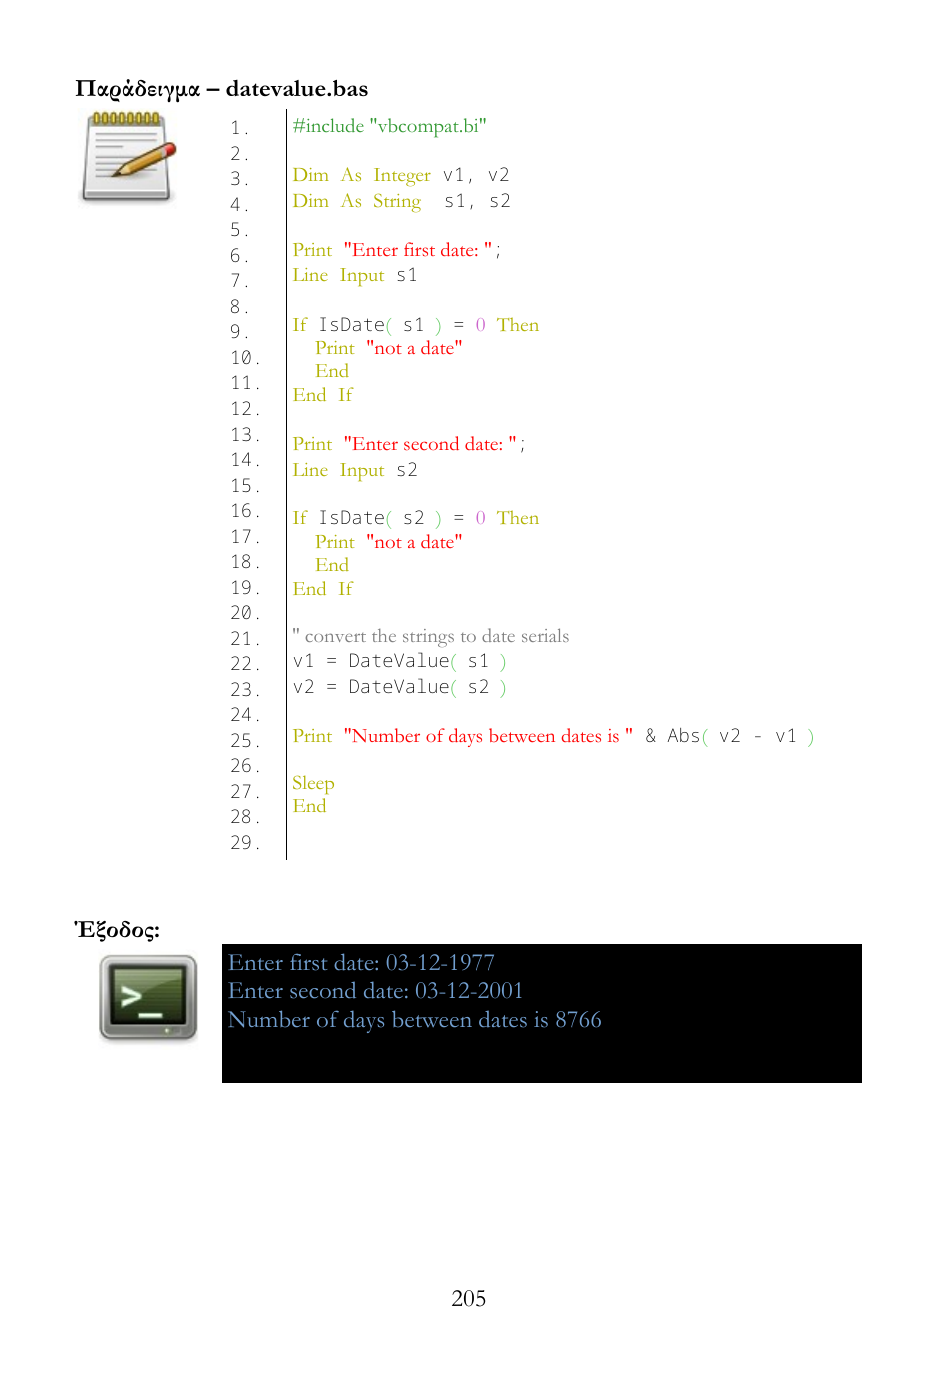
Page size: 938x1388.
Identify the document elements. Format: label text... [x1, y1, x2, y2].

table_header Enter first date: 03-12-1977 Enter second date: 03-12-2001 Number of days between dates is 8766 [222, 944, 862, 1083]
table_header [75, 944, 222, 1083]
picture [77, 108, 178, 209]
picture [98, 949, 199, 1050]
text Έξοδος: [75, 915, 862, 943]
text Παράδειγμα – datevalue.bas [75, 75, 862, 103]
table_header [180, 103, 863, 887]
table_header #include "vbcompat.bi" Dim As Integer v1, v2 Dim As String s1, s2 Print "Enter first date: "; Line Input s1 If IsDate( s1 ) = 0 Then Print "not a date" End End If Print "Enter second date: "; Line Input s2 If IsDate( s2 ) = 0 Then Print "not a date" End End If '' convert the strings to date serials v1 = DateValue( s1 ) v2 = DateValue( s2 ) Print "Number of days between dates is " & Abs( v2 - v1 ) Sleep End [287, 109, 857, 860]
table_header [75, 103, 180, 887]
table_header [186, 109, 286, 860]
